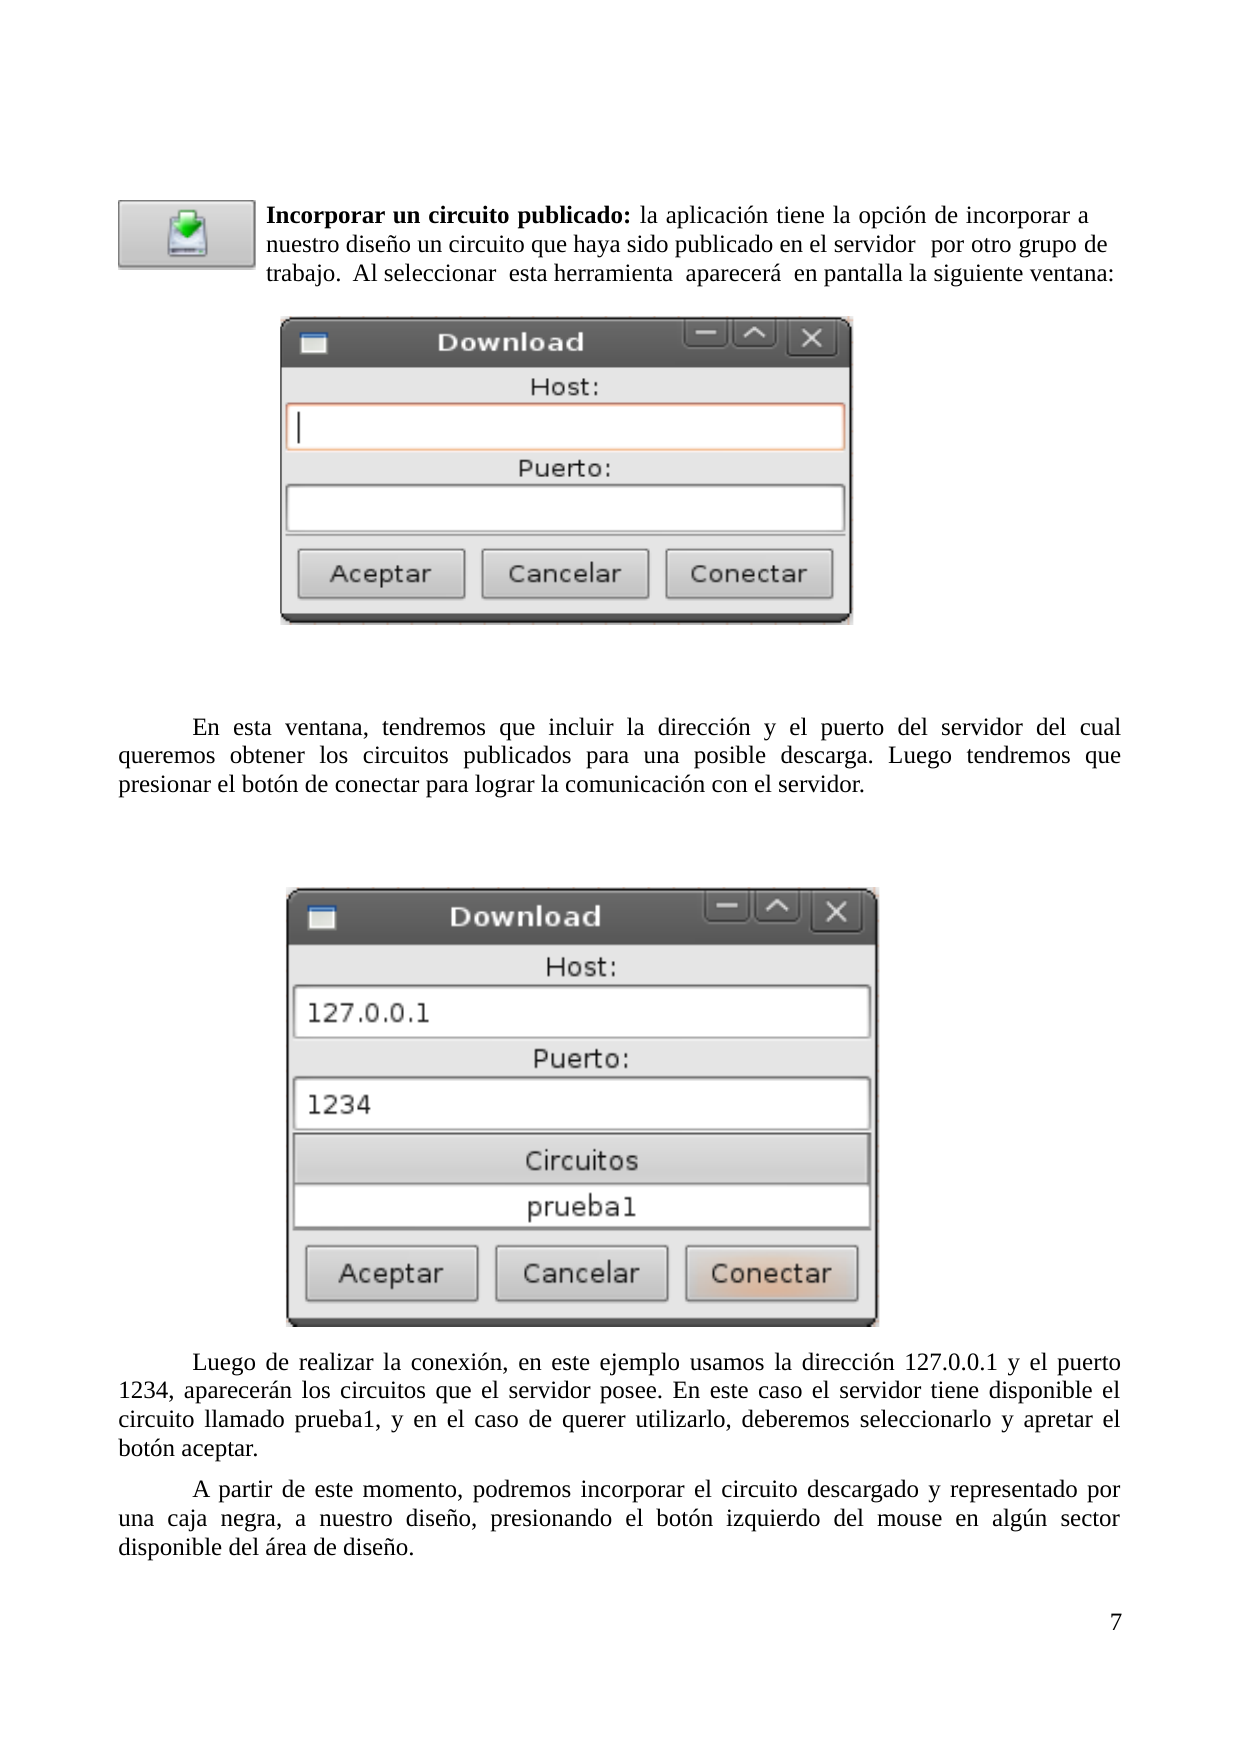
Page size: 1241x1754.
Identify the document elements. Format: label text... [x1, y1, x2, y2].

picture [118, 200, 256, 270]
picture [280, 316, 854, 625]
text Luego de realizar la conexión, en este ejemplo usamos la dirección 127.0.0.1 y el puerto 1234, aparecerán los circuitos que el servidor posee. En este caso el servidor tiene disponible el circuito llamado prueba1, y en el caso de querer utilizarlo, deberemos seleccionarlo y apretar el botón aceptar. [118, 1347, 1122, 1462]
text En esta ventana, tendremos que incluir la dirección y el puerto del servidor del cual queremos obtener los circuitos publicados para una posible descarga. Luego tendremos que presionar el botón de conectar para lograr la comunicación con el servidor. [118, 712, 1122, 798]
picture [285, 887, 880, 1327]
text Incorporar un circuito publicado: la aplicación tiene la opción de incorporar a nuestro diseño un circuito que haya sido publicado en el servidor por otro grupo de trabajo. Al seleccionar esta herramienta aparecerá en pantalla la siguiente ventana: [118, 201, 1122, 287]
text A partir de este momento, podremos incorporar el circuito descargado y representado por una caja negra, a nuestro diseño, presionando el botón izquierdo del mouse en algún sector disponible del área de diseño. [118, 1474, 1122, 1561]
